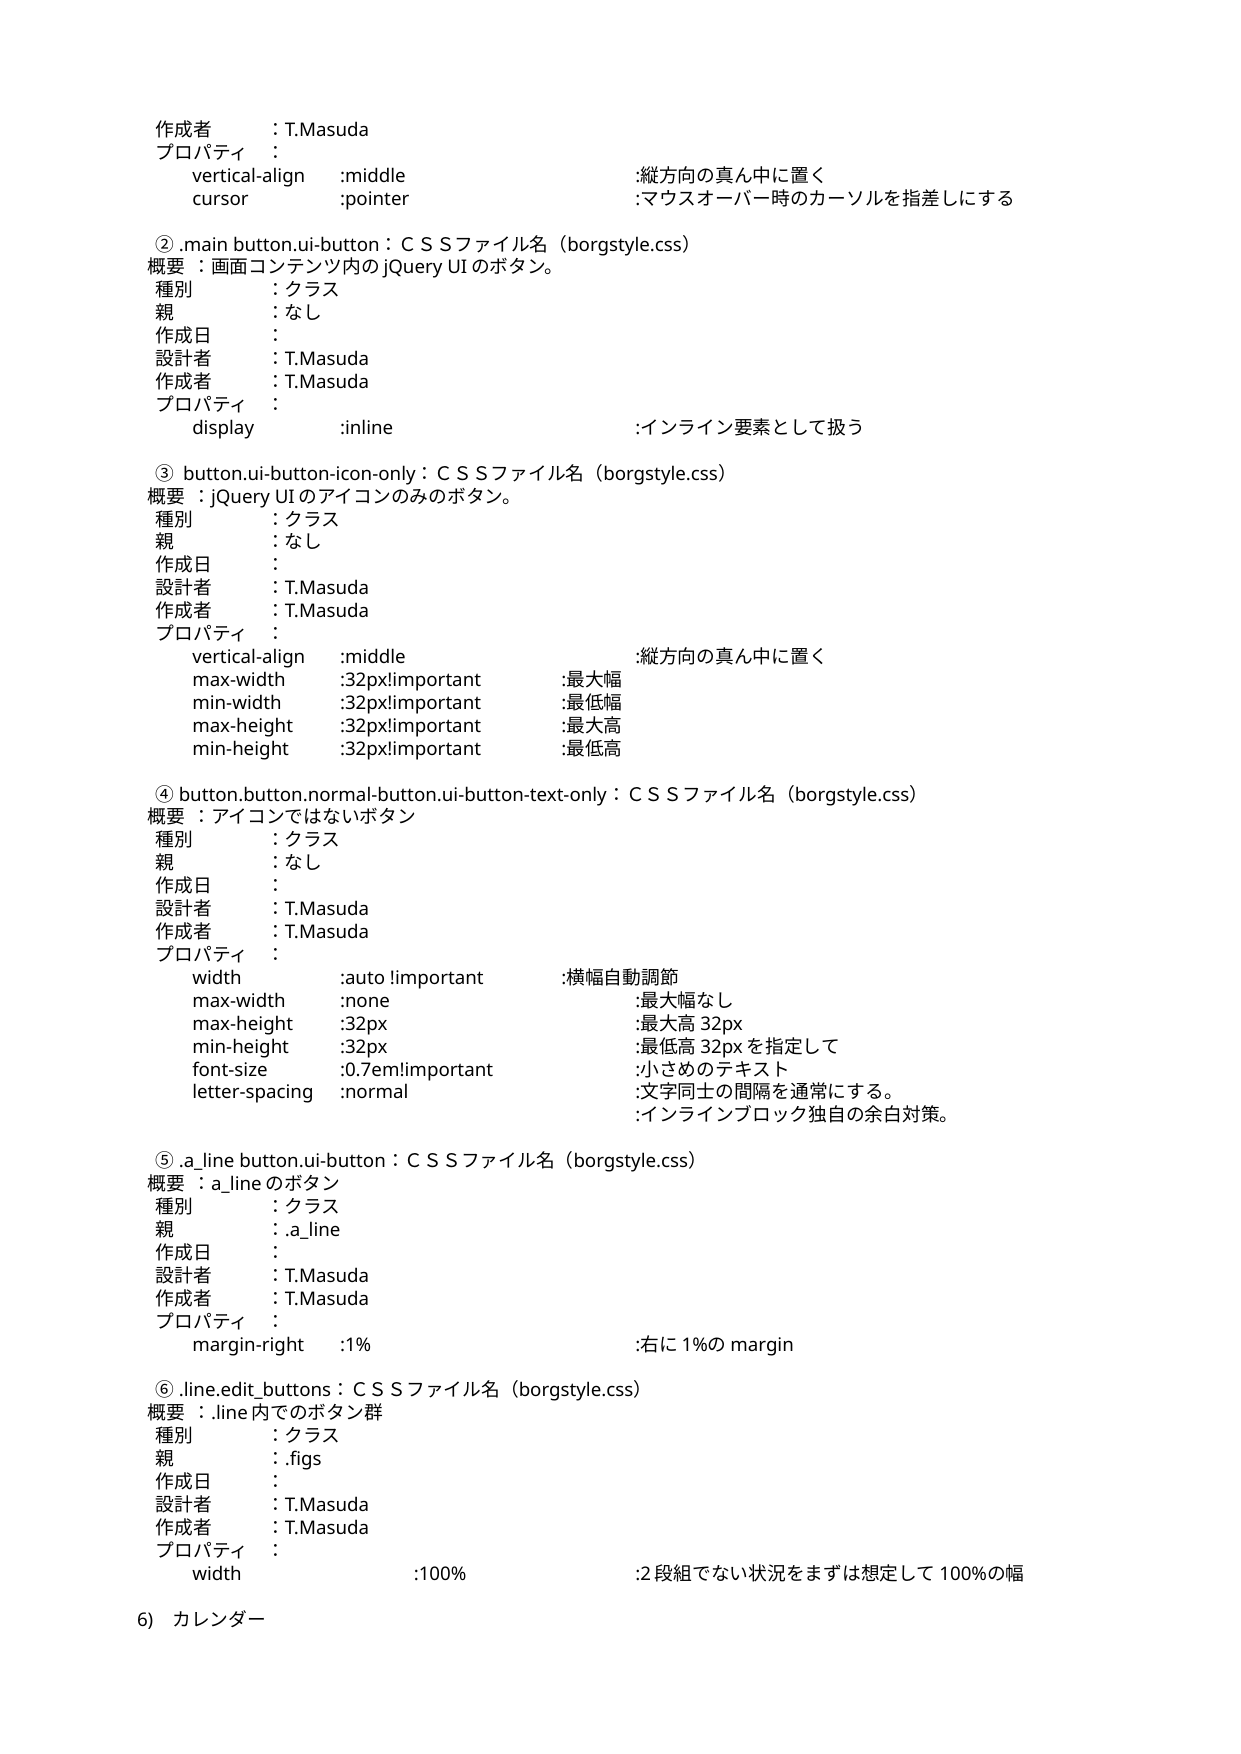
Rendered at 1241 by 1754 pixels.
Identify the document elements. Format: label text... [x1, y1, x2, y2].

text 親 ：なし [118, 531, 1122, 553]
text 設計者 ：T.Masuda [118, 576, 1122, 599]
text 種別 ：クラス [118, 278, 1122, 301]
text プロパティ ： [118, 622, 1122, 645]
text :インラインブロック独自の余白対策。 [118, 1103, 1122, 1126]
text 概要 ：jQuery UIのアイコンのみのボタン。 [118, 485, 1122, 508]
text vertical-align :middle :縦方向の真ん中に置く [118, 645, 1122, 668]
text 設計者 ：T.Masuda [118, 897, 1122, 920]
text プロパティ ： [118, 1539, 1122, 1562]
text cursor :pointer :マウスオーバー時のカーソルを指差しにする [118, 187, 1122, 210]
text font-size :0.7em!important :小さめのテキスト [118, 1058, 1122, 1081]
text プロパティ ： [118, 943, 1122, 966]
text max-height :32px :最大高32px [118, 1012, 1122, 1035]
text 作成者 ：T.Masuda [118, 920, 1122, 943]
text vertical-align :middle :縦方向の真ん中に置く [118, 164, 1122, 187]
text width :100% :2段組でない状況をまずは想定して100%の幅 [118, 1562, 1122, 1585]
text 親 ：なし [118, 851, 1122, 874]
text ⑤ .a_line button.ui-button：ＣＳＳファイル名（borgstyle.css） [118, 1149, 1122, 1172]
text 概要 ：アイコンではないボタン [118, 806, 1122, 828]
text display :inline :インライン要素として扱う [118, 416, 1122, 439]
text 設計者 ：T.Masuda [118, 1493, 1122, 1516]
text max-width :none :最大幅なし [118, 989, 1122, 1012]
text margin-right :1% :右に1%のmargin [118, 1333, 1122, 1356]
text 作成者 ：T.Masuda [118, 118, 1122, 141]
text max-width :32px!important :最大幅 [118, 668, 1122, 691]
text 概要 ：a_lineのボタン [118, 1172, 1122, 1195]
text min-height :32px!important :最低高 [118, 737, 1122, 760]
text ③ button.ui-button-icon-only：ＣＳＳファイル名（borgstyle.css） [118, 462, 1122, 485]
text 作成日 ： [118, 324, 1122, 347]
text 設計者 ：T.Masuda [118, 347, 1122, 370]
text min-width :32px!important :最低幅 [118, 691, 1122, 714]
text 作成者 ：T.Masuda [118, 1287, 1122, 1310]
text 親 ：.a_line [118, 1218, 1122, 1241]
text 種別 ：クラス [118, 828, 1122, 851]
text 設計者 ：T.Masuda [118, 1264, 1122, 1287]
text プロパティ ： [118, 141, 1122, 164]
text 作成日 ： [118, 1241, 1122, 1264]
text 作成者 ：T.Masuda [118, 370, 1122, 393]
text 親 ：なし [118, 301, 1122, 324]
text width :auto !important :横幅自動調節 [118, 966, 1122, 989]
text 概要 ：画面コンテンツ内のjQuery UIのボタン。 [118, 256, 1122, 278]
text 種別 ：クラス [118, 1424, 1122, 1447]
text 種別 ：クラス [118, 508, 1122, 531]
text max-height :32px!important :最大高 [118, 714, 1122, 737]
text 6) カレンダー [118, 1608, 1122, 1631]
text プロパティ ： [118, 393, 1122, 416]
text 作成者 ：T.Masuda [118, 1516, 1122, 1539]
text ④ button.button.normal-button.ui-button-text-only：ＣＳＳファイル名（borgstyle.css） [118, 783, 1122, 806]
text プロパティ ： [118, 1310, 1122, 1333]
text 概要 ：.line内でのボタン群 [118, 1401, 1122, 1424]
text 作成者 ：T.Masuda [118, 599, 1122, 622]
text 作成日 ： [118, 553, 1122, 576]
text 作成日 ： [118, 1470, 1122, 1493]
text 種別 ：クラス [118, 1195, 1122, 1218]
text min-height :32px :最低高32pxを指定して [118, 1035, 1122, 1058]
text ② .main button.ui-button：ＣＳＳファイル名（borgstyle.css） [118, 233, 1122, 256]
text ⑥ .line.edit_buttons：ＣＳＳファイル名（borgstyle.css） [118, 1378, 1122, 1401]
text letter-spacing :normal :文字同士の間隔を通常にする。 [118, 1081, 1122, 1103]
text 作成日 ： [118, 874, 1122, 897]
text 親 ：.figs [118, 1447, 1122, 1470]
